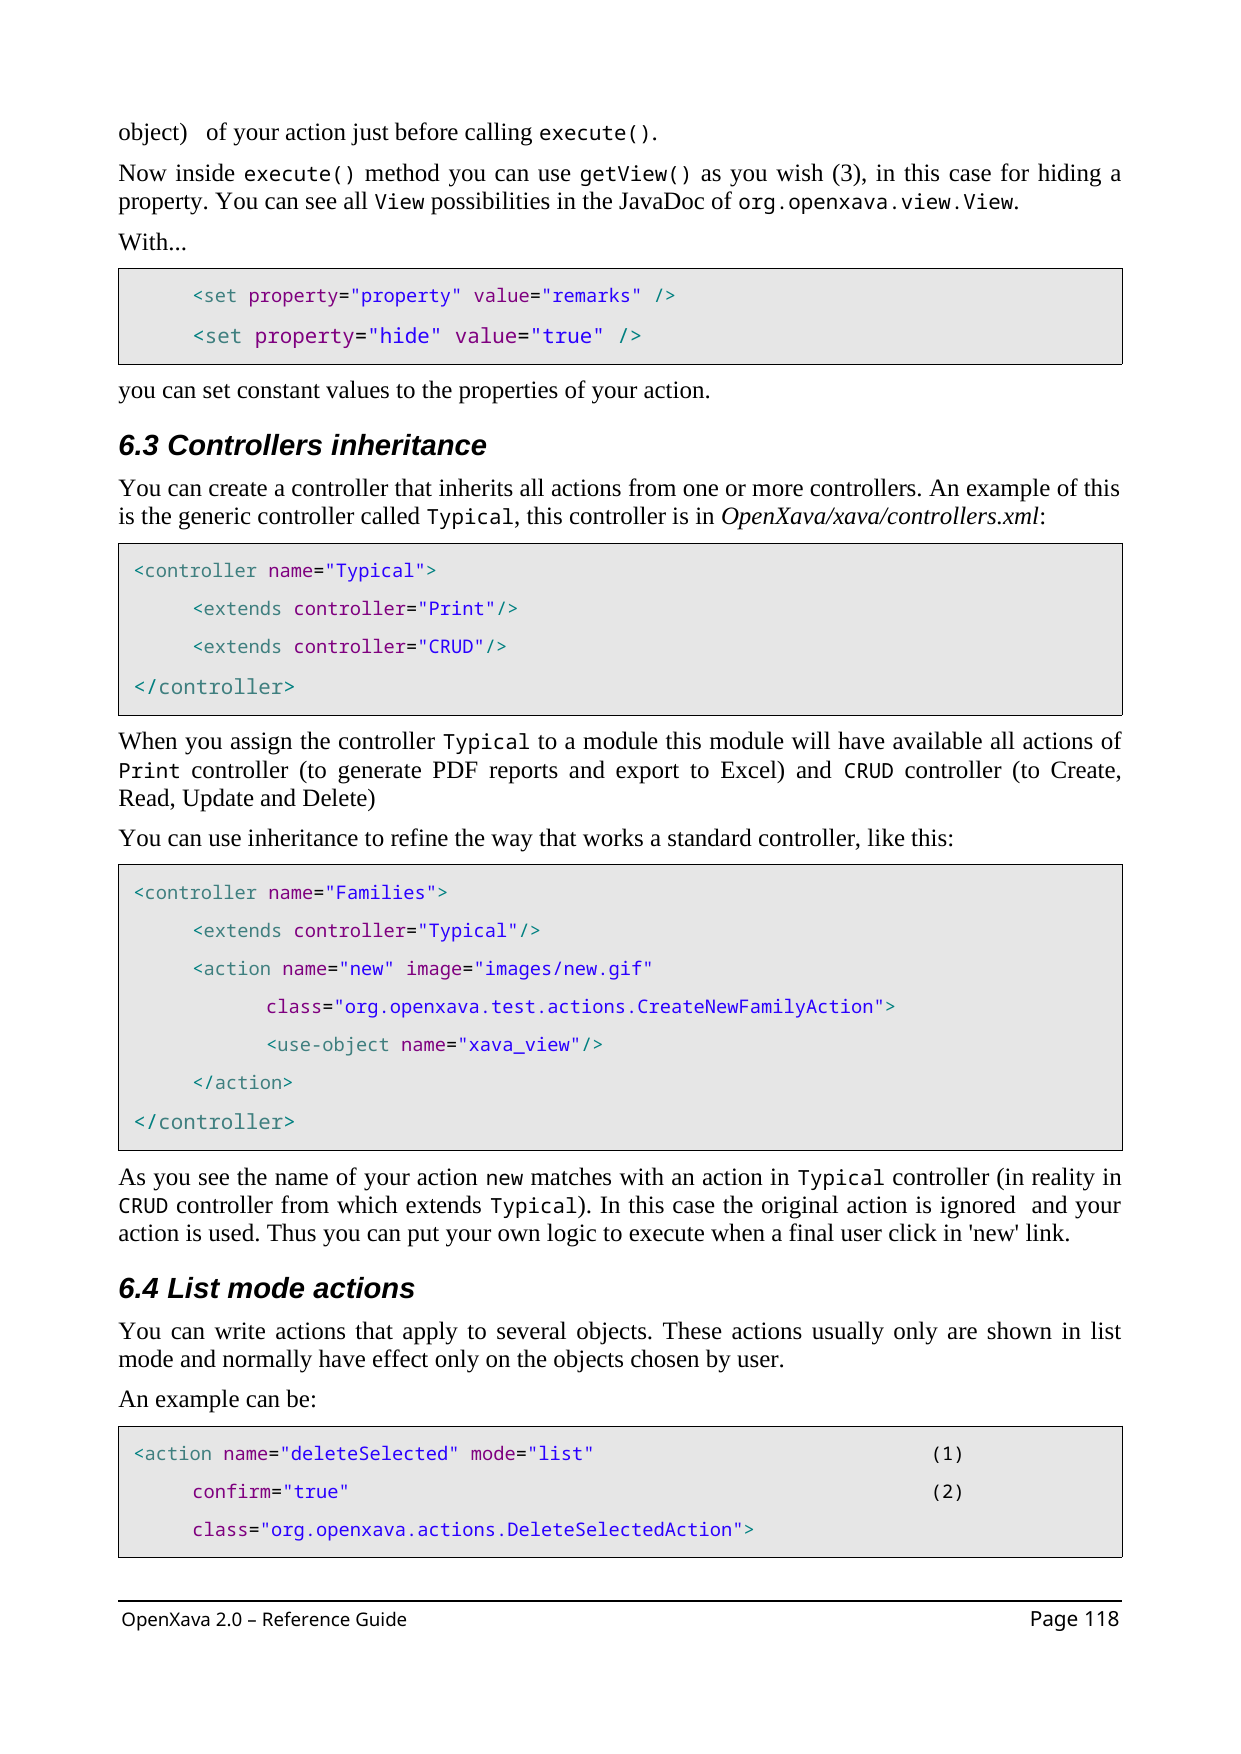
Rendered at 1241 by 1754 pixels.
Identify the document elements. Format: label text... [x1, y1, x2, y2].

text You can write actions that apply to several objects. These actions usually only are shown in list mode and normally have effect only on the objects chosen by user. [118, 1317, 1122, 1373]
text </controller> [119, 1092, 1122, 1150]
text An example can be: [118, 1385, 1122, 1413]
text <extends controller="Typical"/> [119, 902, 1122, 940]
text <action name="deleteSelected" mode="list" (1) [119, 1427, 1122, 1463]
text <use-object name="xava_view"/> [119, 1016, 1122, 1054]
text As you see the name of your action new matches with an action in Typical controller (in reality in CRUD controller from which extends Typical). In this case the original action is ignored and your action is used. Thus you can put your own logic to execute when a final user click in 'new' link. [118, 1163, 1122, 1247]
subtitle Controllers inheritance [118, 429, 1122, 462]
text you can set constant values to the properties of your action. [118, 377, 1122, 404]
subtitle List mode actions [118, 1272, 1122, 1305]
text <set property="property" value="remarks" /> [119, 269, 1122, 306]
text object) of your action just before calling execute(). [118, 118, 1122, 146]
text <controller name="Typical"> [119, 544, 1122, 581]
text </controller> [119, 657, 1122, 715]
text You can create a controller that inherits all actions from one or more controllers. An example of this is the generic controller called Typical, this controller is in OpenXava/xava/controllers.xml: [118, 474, 1122, 530]
text When you assign the controller Typical to a module this module will have available all actions of Print controller (to generate PDF reports and export to Excel) and CRUD controller (to Create, Read, Update and Delete) [118, 727, 1122, 812]
text </action> [119, 1054, 1122, 1092]
text You can use inheritance to refine the way that works a standard controller, like this: [118, 824, 1122, 852]
text <set property="hide" value="true" /> [119, 306, 1122, 364]
text <extends controller="CRUD"/> [119, 619, 1122, 657]
text <extends controller="Print"/> [119, 581, 1122, 619]
text class="org.openxava.test.actions.CreateNewFamilyAction"> [119, 978, 1122, 1016]
text With... [118, 228, 1122, 256]
text confirm="true" (2) [119, 1463, 1122, 1502]
text class="org.openxava.actions.DeleteSelectedAction"> [119, 1502, 1122, 1557]
text <action name="new" image="images/new.gif" [119, 940, 1122, 978]
text <controller name="Families"> [119, 865, 1122, 902]
text Now inside execute() method you can use getView() as you wish (3), in this case for hiding a property. You can see all View possibilities in the JavaDoc of org.openxava.view.View. [118, 159, 1122, 215]
